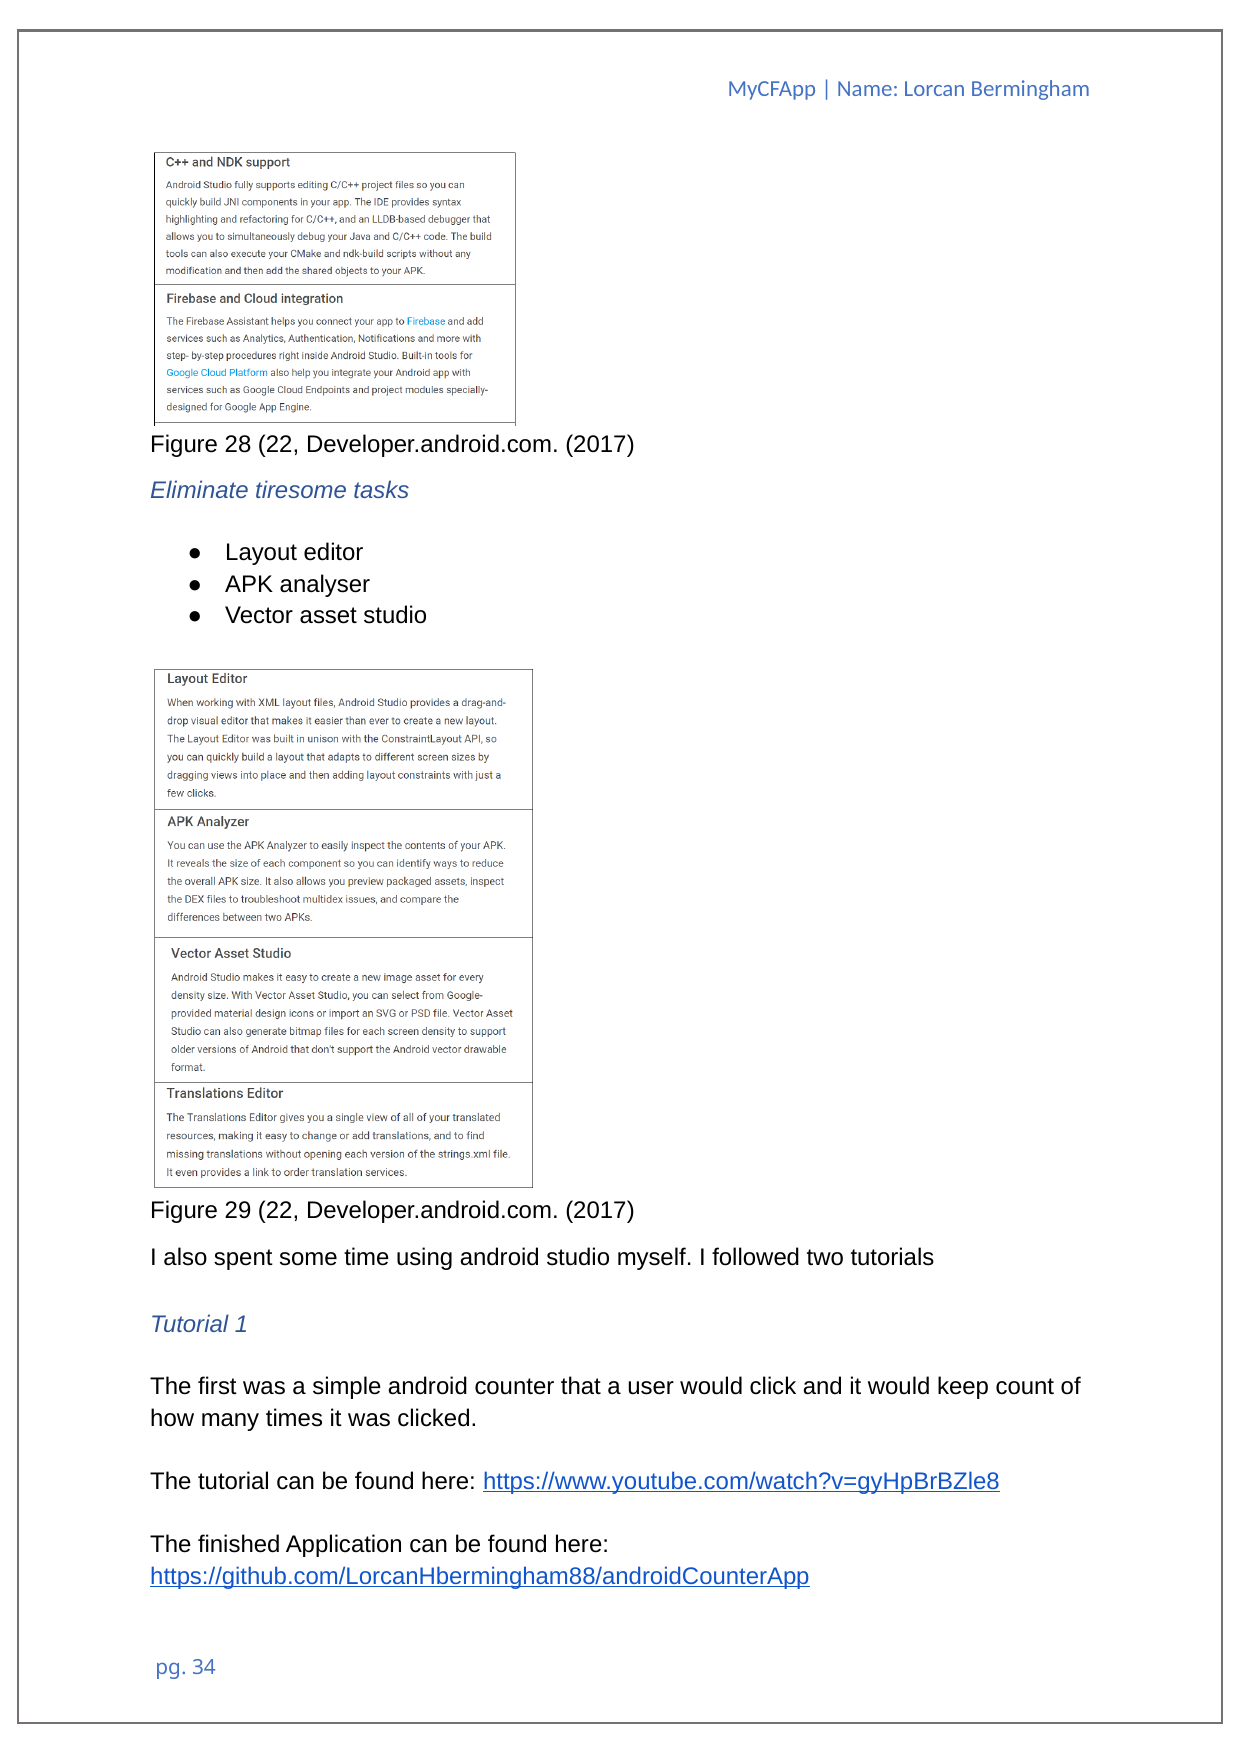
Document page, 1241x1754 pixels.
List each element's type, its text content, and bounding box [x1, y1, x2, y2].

list Layout editor [187, 538, 1090, 565]
text Figure 28 (22, Developer.android.com. (2017) [150, 430, 1090, 457]
text The tutorial can be found here: https://www.youtube.com/watch?v=gyHpBrBZle8 [150, 1467, 1090, 1494]
subtitle Eliminate tiresome tasks [150, 476, 1090, 504]
text The finished Application can be found here: https://github.com/LorcanHbermingham88/androidCounterApp [150, 1530, 1090, 1589]
picture [150, 150, 517, 426]
text Figure 29 (22, Developer.android.com. (2017) [150, 1196, 1090, 1224]
text The first was a simple android counter that a user would click and it would keep count of how many times it was clicked. [150, 1372, 1090, 1431]
picture [150, 664, 537, 1192]
subtitle Tutorial 1 [150, 1310, 1090, 1338]
list Vector asset studio [187, 601, 1090, 629]
text I also spent some time using android studio myself. I followed two tutorials [150, 1243, 1090, 1271]
list APK analyser [187, 569, 1090, 597]
